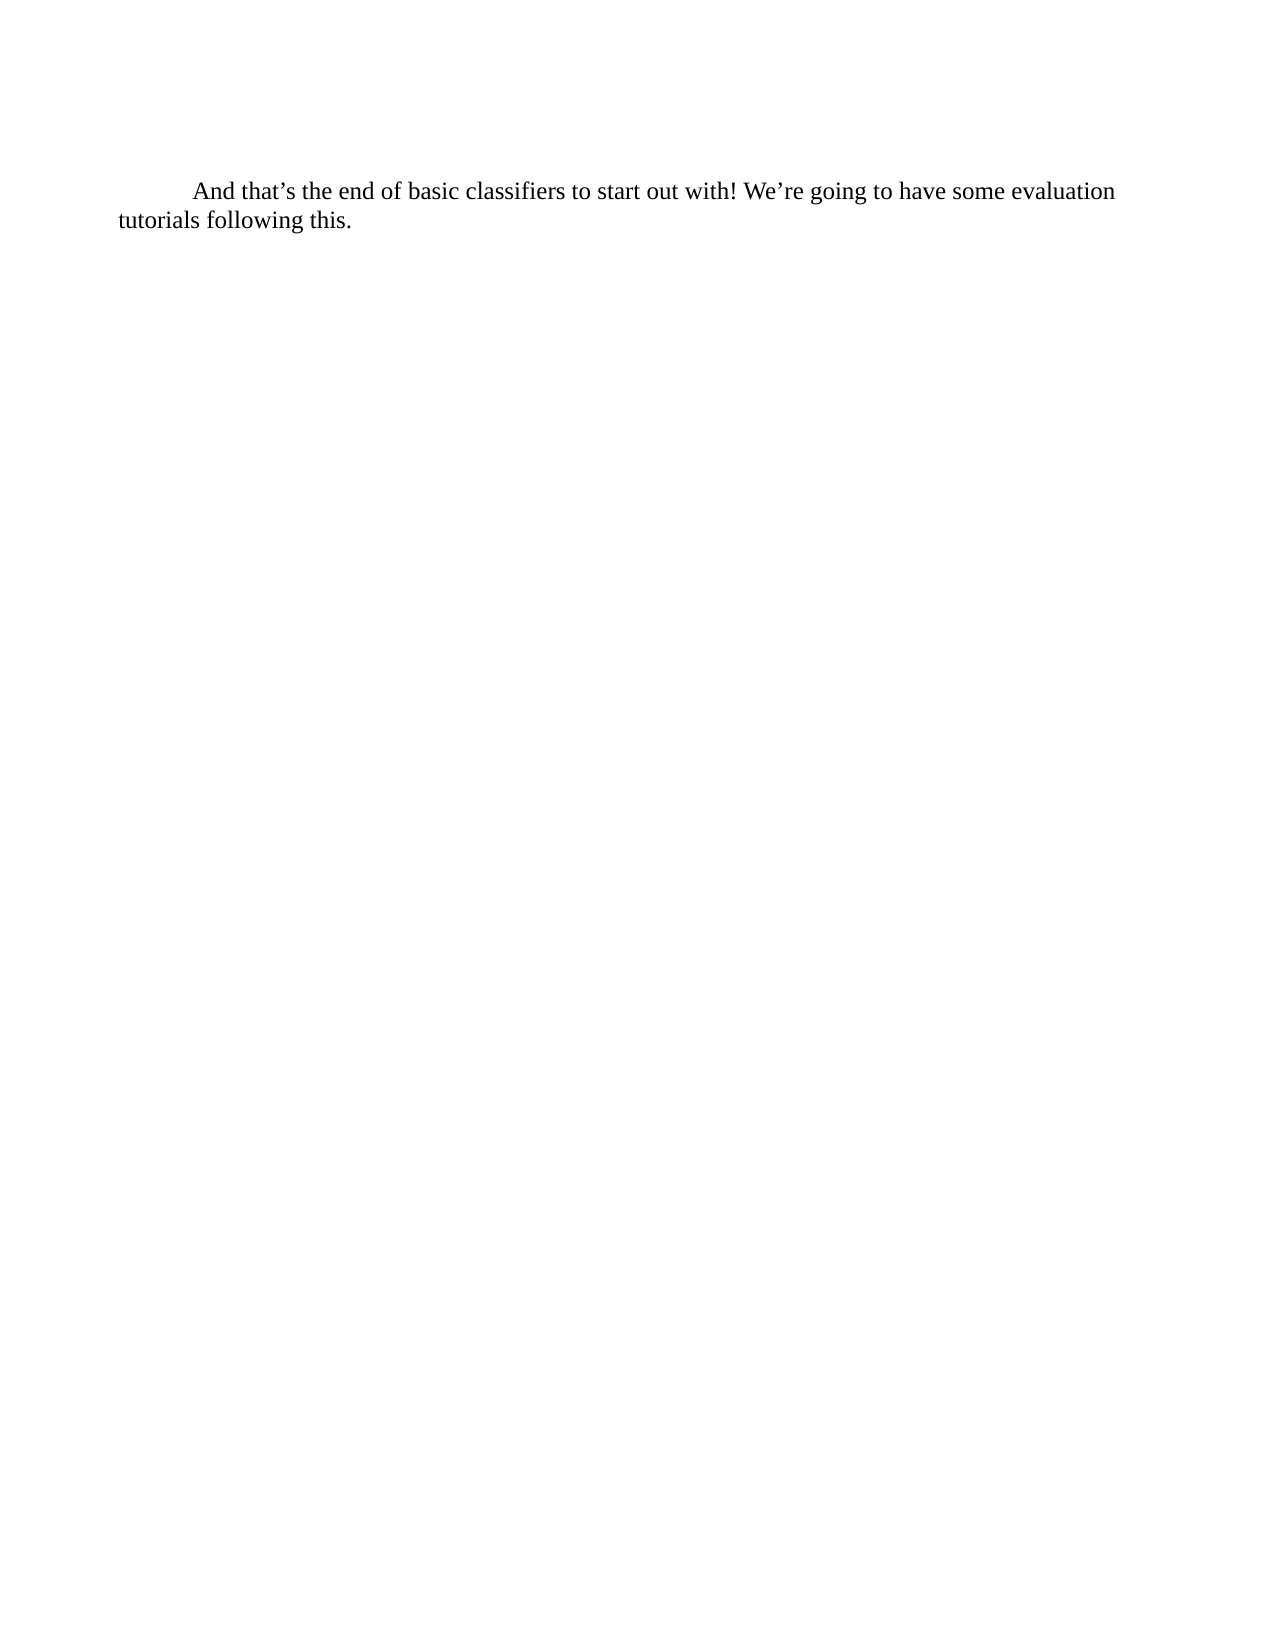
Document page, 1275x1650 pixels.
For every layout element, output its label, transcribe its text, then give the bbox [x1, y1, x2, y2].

text And that’s the end of basic classifiers to start out with! We’re going to have some evaluation tutorials following this. [118, 176, 1157, 234]
